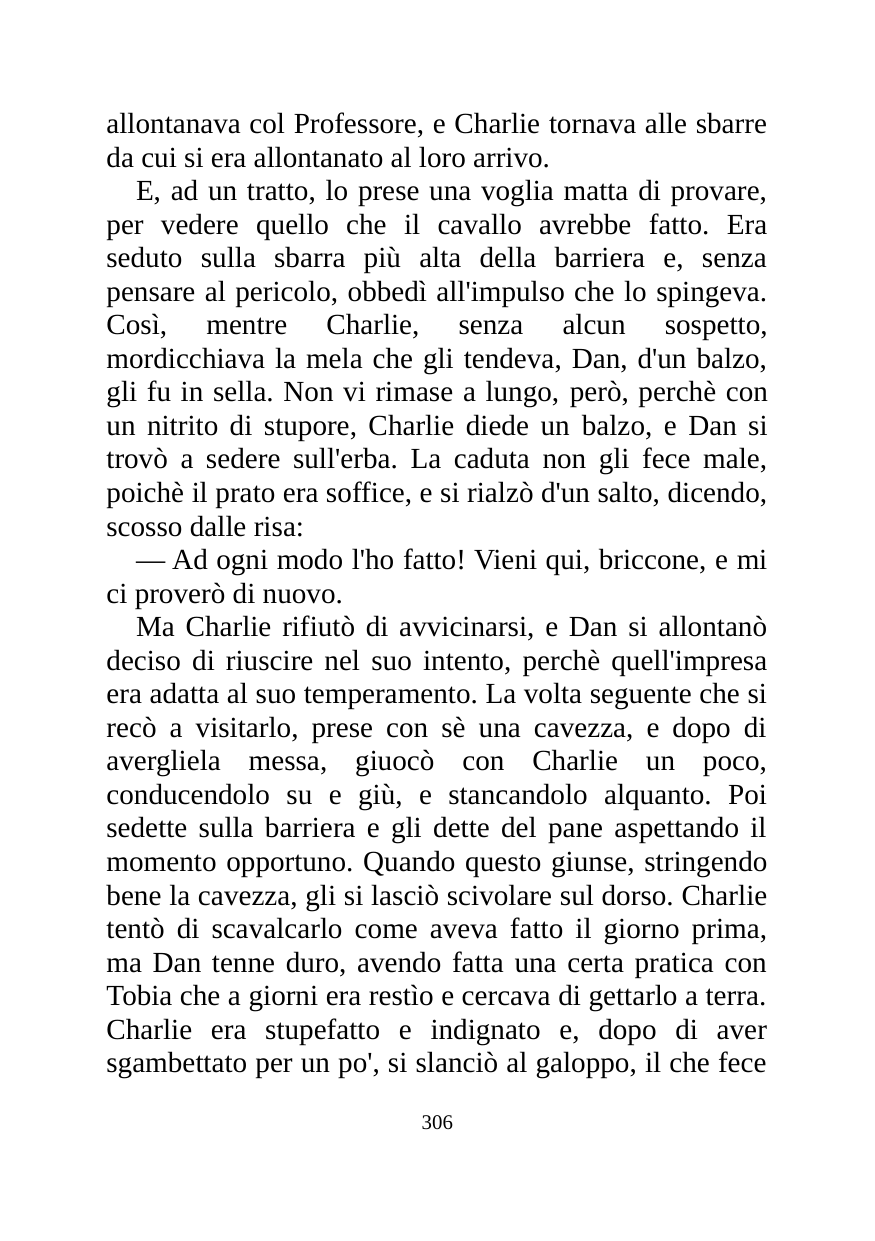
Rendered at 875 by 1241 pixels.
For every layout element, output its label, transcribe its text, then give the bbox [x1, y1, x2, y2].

text allontanava col Professore, e Charlie tornava alle sbarre da cui si era allontanato al loro arrivo. [106, 106, 768, 173]
text E, ad un tratto, lo prese una voglia matta di provare, per vedere quello che il cavallo avrebbe fatto. Era seduto sulla sbarra più alta della barriera e, senza pensare al pericolo, obbedì all'impulso che lo spingeva. Così, mentre Charlie, senza alcun sospetto, mordicchiava la mela che gli tendeva, Dan, d'un balzo, gli fu in sella. Non vi rimase a lungo, però, perchè con un nitrito di stupore, Charlie diede un balzo, e Dan si trovò a sedere sull'erba. La caduta non gli fece male, poichè il prato era soffice, e si rialzò d'un salto, dicendo, scosso dalle risa: [106, 173, 768, 542]
text — Ad ogni modo l'ho fatto! Vieni qui, briccone, e mi ci proverò di nuovo. [106, 542, 768, 609]
text Ma Charlie rifiutò di avvicinarsi, e Dan si allontanò deciso di riuscire nel suo intento, perchè quell'impresa era adatta al suo temperamento. La volta seguente che si recò a visitarlo, prese con sè una cavezza, e dopo di avergliela messa, giuocò con Charlie un poco, conducendolo su e giù, e stancandolo alquanto. Poi sedette sulla barriera e gli dette del pane aspettando il momento opportuno. Quando questo giunse, stringendo bene la cavezza, gli si lasciò scivolare sul dorso. Charlie tentò di scavalcarlo come aveva fatto il giorno prima, ma Dan tenne duro, avendo fatta una certa pratica con Tobia che a giorni era restìo e cercava di gettarlo a terra. Charlie era stupefatto e indignato e, dopo di aver sgambettato per un po', si slanciò al galoppo, il che fece [106, 609, 768, 1079]
